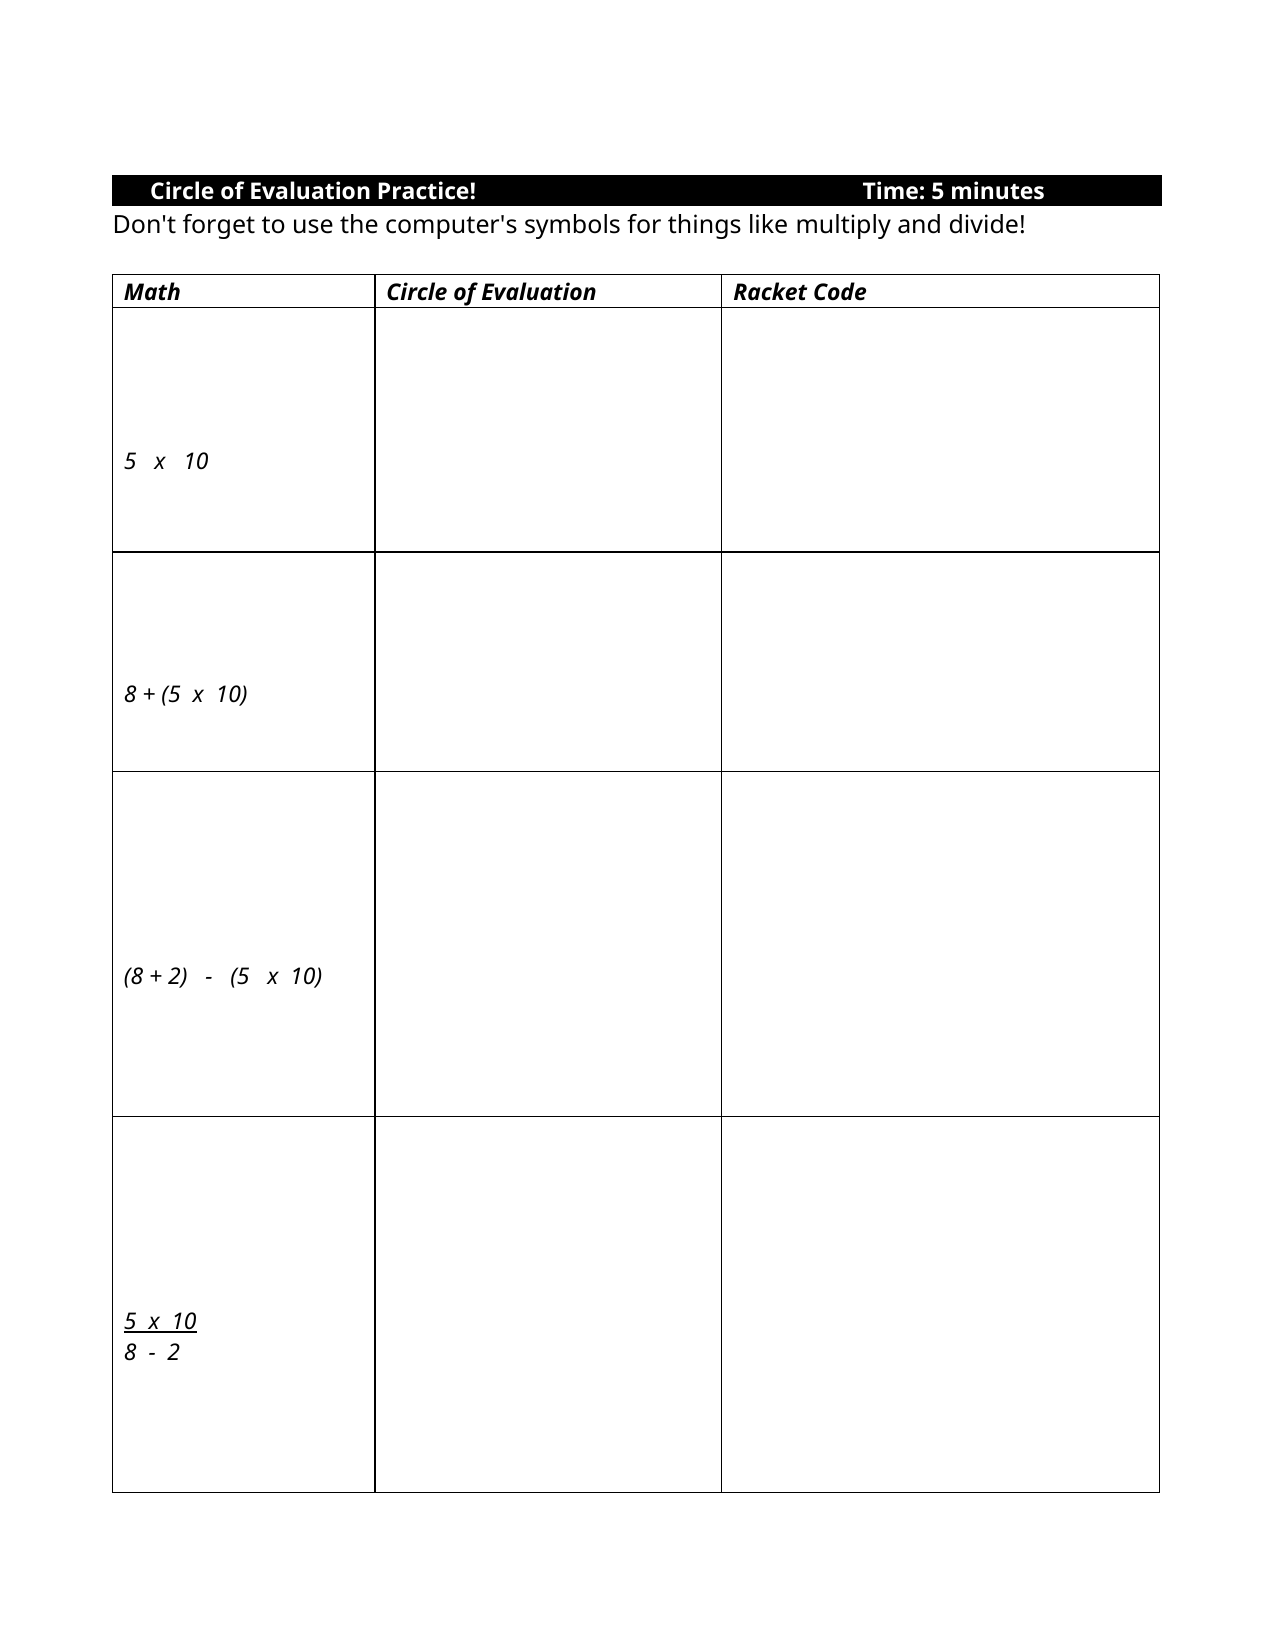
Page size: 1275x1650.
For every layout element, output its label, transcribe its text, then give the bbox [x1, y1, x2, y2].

table_cell 8 + (5 x 10) [113, 553, 374, 771]
table_header Math [113, 275, 374, 307]
table_cell [722, 1117, 1159, 1492]
table_cell [722, 308, 1159, 551]
table_cell [376, 1117, 721, 1492]
table_header Racket Code [722, 275, 1159, 307]
table_cell 5 x 10 [113, 308, 374, 551]
table_cell [722, 772, 1159, 1116]
table_cell (8 + 2) - (5 x 10) [113, 772, 374, 1116]
text Don't forget to use the computer's symbols for things like multiply and divide! [112, 206, 1162, 240]
table_header Circle of Evaluation [376, 275, 721, 307]
table_cell [376, 772, 721, 1116]
table_cell 5 x 10 8 - 2 [113, 1117, 374, 1492]
table_cell [376, 308, 721, 551]
table_cell [376, 553, 721, 771]
table_cell [722, 553, 1159, 771]
subtitle Circle of Evaluation Practice! Time: 5 minutes [112, 175, 1162, 206]
